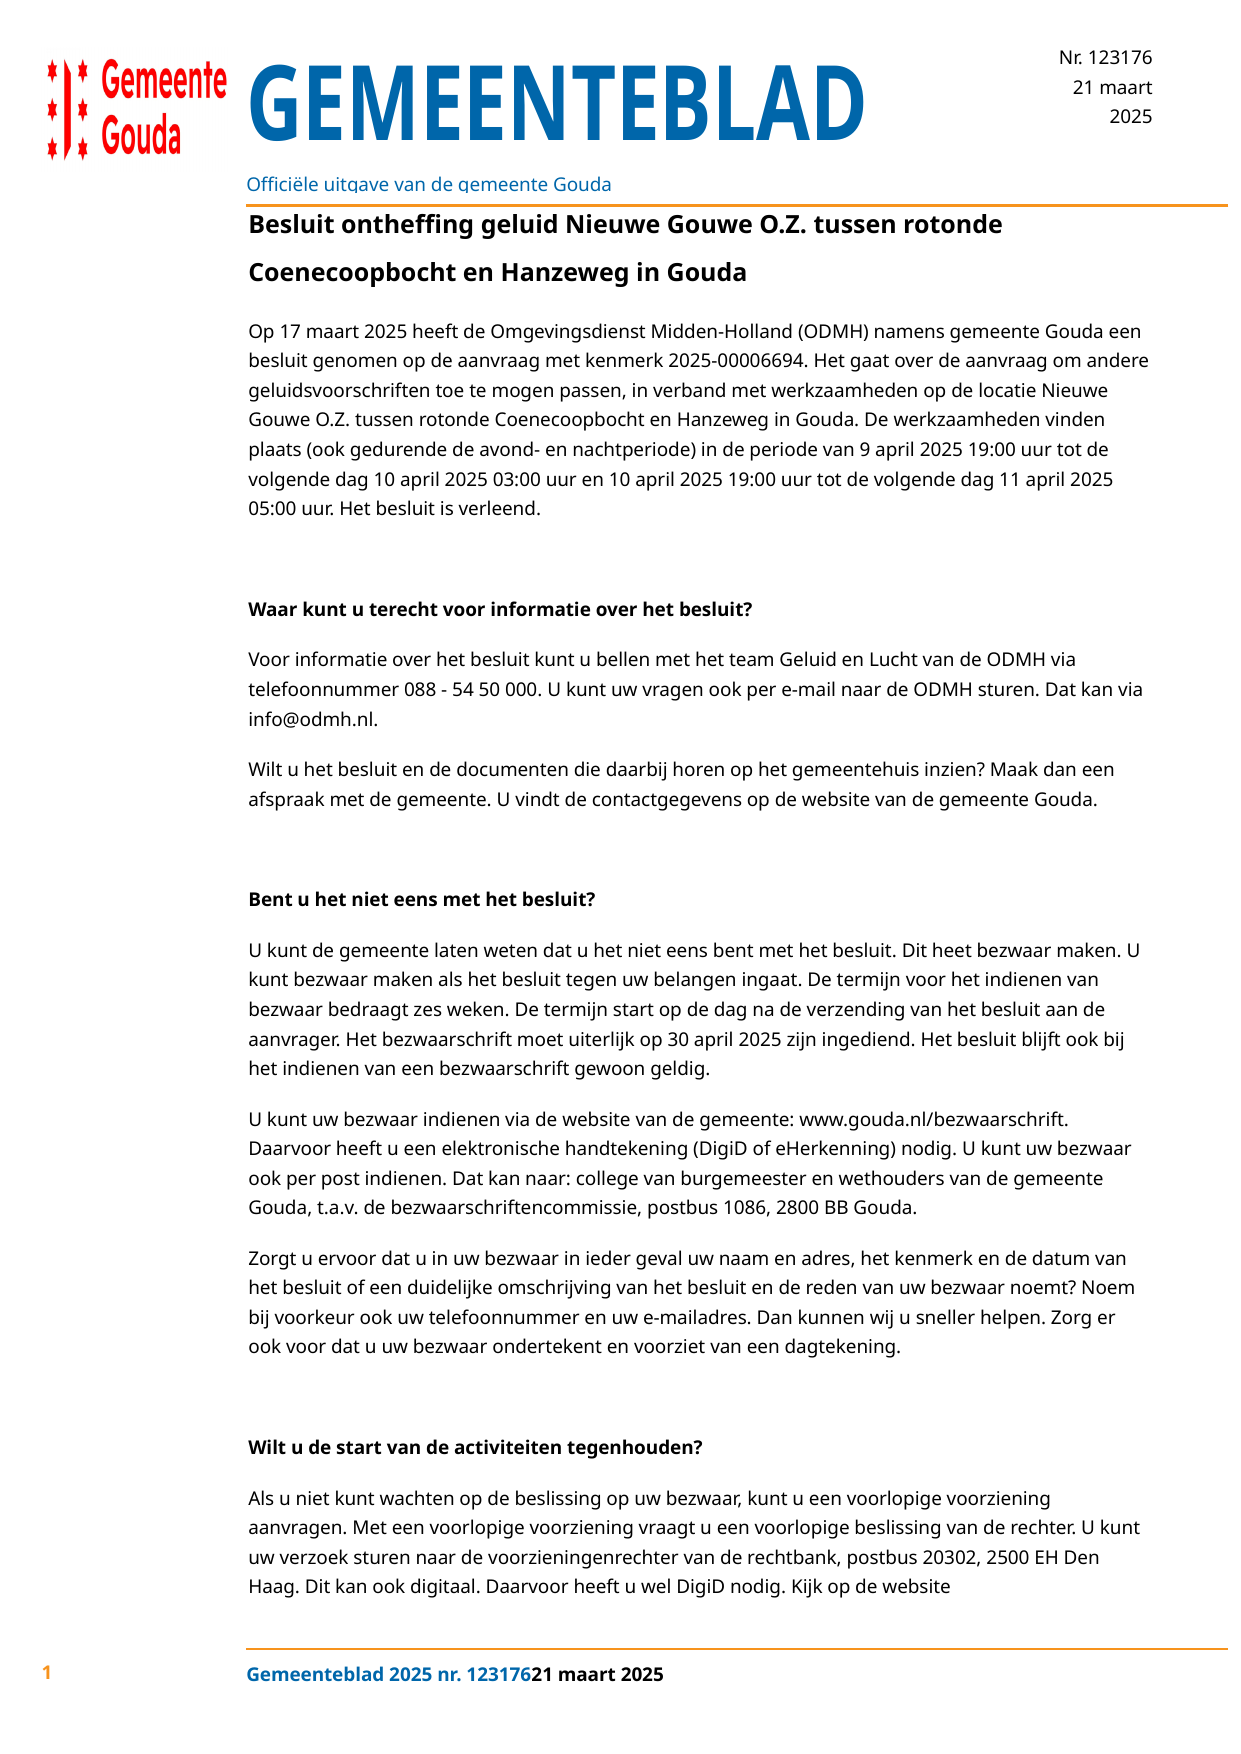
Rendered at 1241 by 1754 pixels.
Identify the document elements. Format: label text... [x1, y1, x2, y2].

text Wilt u het besluit en de documenten die daarbij horen op het gemeentehuis inzien? Maak dan een afspraak met de gemeente. U vindt de contactgegevens op de website van de gemeente Gouda. [248, 756, 1152, 812]
picture [41, 47, 231, 172]
text Voor informatie over het besluit kunt u bellen met het team Geluid en Lucht van de ODMH via telefoonnummer 088 - 54 50 000. U kunt uw vragen ook per e-mail naar de ODMH sturen. Dat kan via info@odmh.nl. [248, 647, 1152, 732]
text Wilt u de start van de activiteiten tegenhouden? [248, 1434, 1152, 1460]
text Zorgt u ervoor dat u in uw bezwaar in ieder geval uw naam en adres, het kenmerk en de datum van het besluit of een duidelijke omschrijving van het besluit en de reden van uw bezwaar noemt? Noem bij voorkeur ook uw telefoonnummer en uw e-mailadres. Dan kunnen wij u sneller helpen. Zorg er ook voor dat u uw bezwaar ondertekent en voorziet van een dagtekening. [248, 1245, 1152, 1359]
text Bent u het niet eens met het besluit? [248, 887, 1152, 912]
text Waar kunt u terecht voor informatie over het besluit? [248, 596, 1152, 622]
text Op 17 maart 2025 heeft de Omgevingsdienst Midden-Holland (ODMH) namens gemeente Gouda een besluit genomen op de aanvraag met kenmerk 2025-00006694. Het gaat over de aanvraag om andere geluidsvoorschriften toe te mogen passen, in verband met werkzaamheden op de locatie Nieuwe Gouwe O.Z. tussen rotonde Coenecoopbocht en Hanzeweg in Gouda. De werkzaamheden vinden plaats (ook gedurende de avond- en nachtperiode) in de periode van 9 april 2025 19:00 uur tot de volgende dag 10 april 2025 03:00 uur en 10 april 2025 19:00 uur tot de volgende dag 11 april 2025 05:00 uur. Het besluit is verleend. [248, 318, 1152, 521]
text U kunt de gemeente laten weten dat u het niet eens bent met het besluit. Dit heet bezwaar maken. U kunt bezwaar maken als het besluit tegen uw belangen ingaat. De termijn voor het indienen van bezwaar bedraagt zes weken. De termijn start op de dag na de verzending van het besluit aan de aanvrager. Het bezwaarschrift moet uiterlijk op 30 april 2025 zijn ingediend. Het besluit blijft ook bij het indienen van een bezwaarschrift gewoon geldig. [248, 937, 1152, 1081]
text U kunt uw bezwaar indienen via de website van de gemeente: www.gouda.nl/bezwaarschrift. Daarvoor heeft u een elektronische handtekening (DigiD of eHerkenning) nodig. U kunt uw bezwaar ook per post indienen. Dat kan naar: college van burgemeester en wethouders van de gemeente Gouda, t.a.v. de bezwaarschriftencommissie, postbus 1086, 2800 BB Gouda. [248, 1106, 1152, 1220]
text Als u niet kunt wachten op de beslissing op uw bezwaar, kunt u een voorlopige voorziening aanvragen. Met een voorlopige voorziening vraagt u een voorlopige beslissing van de rechter. U kunt uw verzoek sturen naar de voorzieningenrechter van de rechtbank, postbus 20302, 2500 EH Den Haag. Dit kan ook digitaal. Daarvoor heeft u wel DigiD nodig. Kijk op de website [248, 1485, 1152, 1599]
text Besluit ontheffing geluid Nieuwe Gouwe O.Z. tussen rotonde Coenecoopbocht en Hanzeweg in Gouda [248, 207, 1152, 288]
